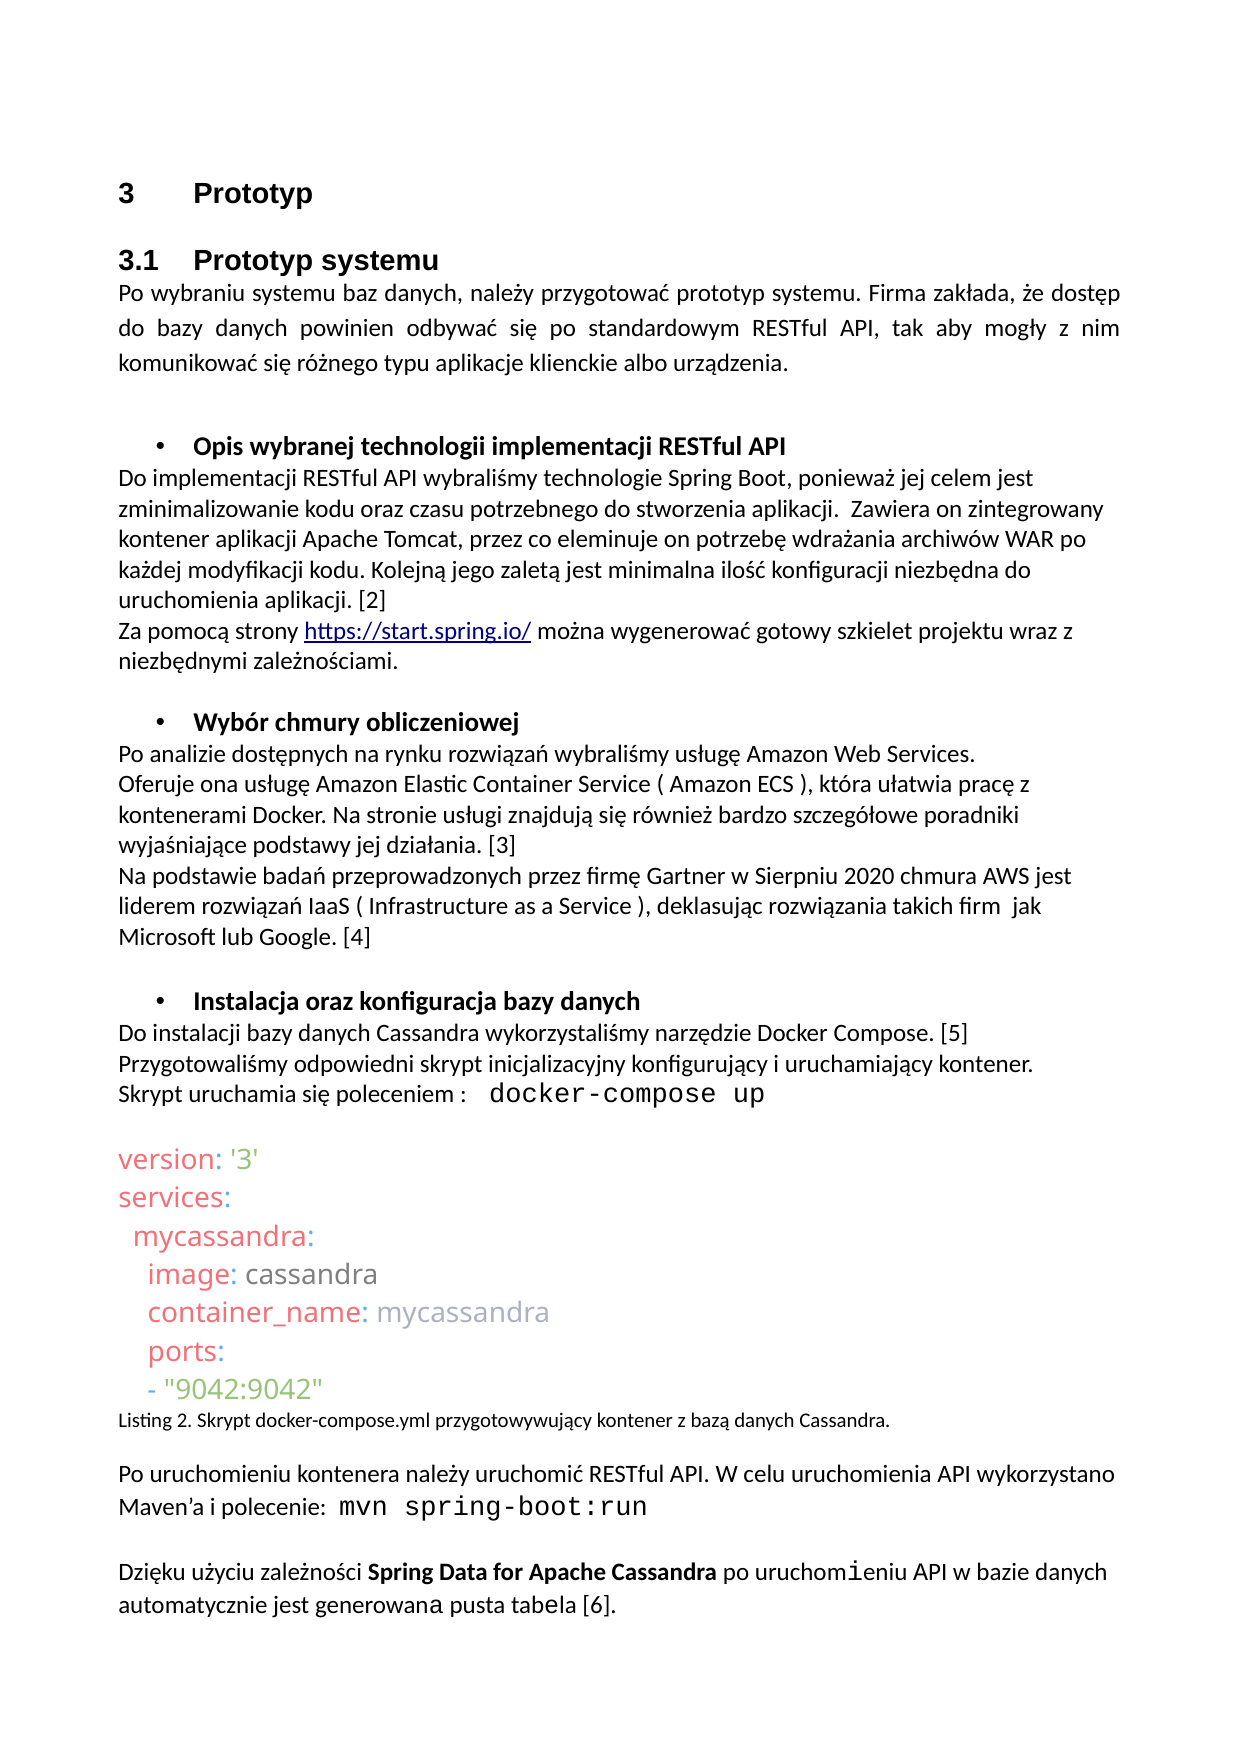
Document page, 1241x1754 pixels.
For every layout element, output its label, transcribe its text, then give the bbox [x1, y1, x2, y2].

list Listing 2. Skrypt docker-compose.yml przygotowywujący kontener z bazą danych Cassandra. [118, 1408, 1122, 1433]
list Wybór chmury obliczeniowej [156, 705, 1122, 738]
list version: '3' services: mycassandra: image: cassandra container_name: mycassandra ports: - "9042:9042" [118, 1139, 1122, 1408]
list Do instalacji bazy danych Cassandra wykorzystaliśmy narzędzie Docker Compose. [5] Przygotowaliśmy odpowiedni skrypt inicjalizacyjny konfigurujący i uruchamiający kontener. [118, 1017, 1122, 1078]
subtitle Prototyp [118, 176, 1122, 210]
subtitle Prototyp systemu [118, 243, 1122, 277]
list Dzięku użyciu zależności Spring Data for Apache Cassandra po uruchomieniu API w bazie danych automatycznie jest generowana pusta tabela [6]. [118, 1523, 1122, 1621]
list Do implementacji RESTful API wybraliśmy technologie Spring Boot, ponieważ jej celem jest zminimalizowanie kodu oraz czasu potrzebnego do stworzenia aplikacji. Zawiera on zintegrowany kontener aplikacji Apache Tomcat, przez co eleminuje on potrzebę wdrażania archiwów WAR po każdej modyfikacji kodu. Kolejną jego zaletą jest minimalna ilość konfiguracji niezbędna do uruchomienia aplikacji. [2] Za pomocą strony https://start.spring.io/ można wygenerować gotowy szkielet projektu wraz z niezbędnymi zależnościami. [118, 462, 1122, 705]
list Po uruchomieniu kontenera należy uruchomić RESTful API. W celu uruchomienia API wykorzystano Maven’a i polecenie: mvn spring-boot:run [118, 1458, 1122, 1523]
text Po wybraniu systemu baz danych, należy przygotować prototyp systemu. Firma zakłada, że dostęp do bazy danych powinien odbywać się po standardowym RESTful API, tak aby mogły z nim komunikować się różnego typu aplikacje klienckie albo urządzenia. [118, 277, 1122, 377]
list Na podstawie badań przeprowadzonych przez firmę Gartner w Sierpniu 2020 chmura AWS jest liderem rozwiązań IaaS ( Infrastructure as a Service ), deklasując rozwiązania takich firm jak Microsoft lub Google. [4] [118, 860, 1122, 951]
list Po analizie dostępnych na rynku rozwiązań wybraliśmy usługę Amazon Web Services. Oferuje ona usługę Amazon Elastic Container Service ( Amazon ECS ), która ułatwia pracę z kontenerami Docker. Na stronie usługi znajdują się również bardzo szczegółowe poradniki wyjaśniające podstawy jej działania. [3] [118, 738, 1122, 860]
list Skrypt uruchamia się poleceniem : docker-compose up [118, 1078, 1122, 1111]
list Opis wybranej technologii implementacji RESTful API [156, 429, 1122, 462]
list Instalacja oraz konfiguracja bazy danych [156, 984, 1122, 1017]
